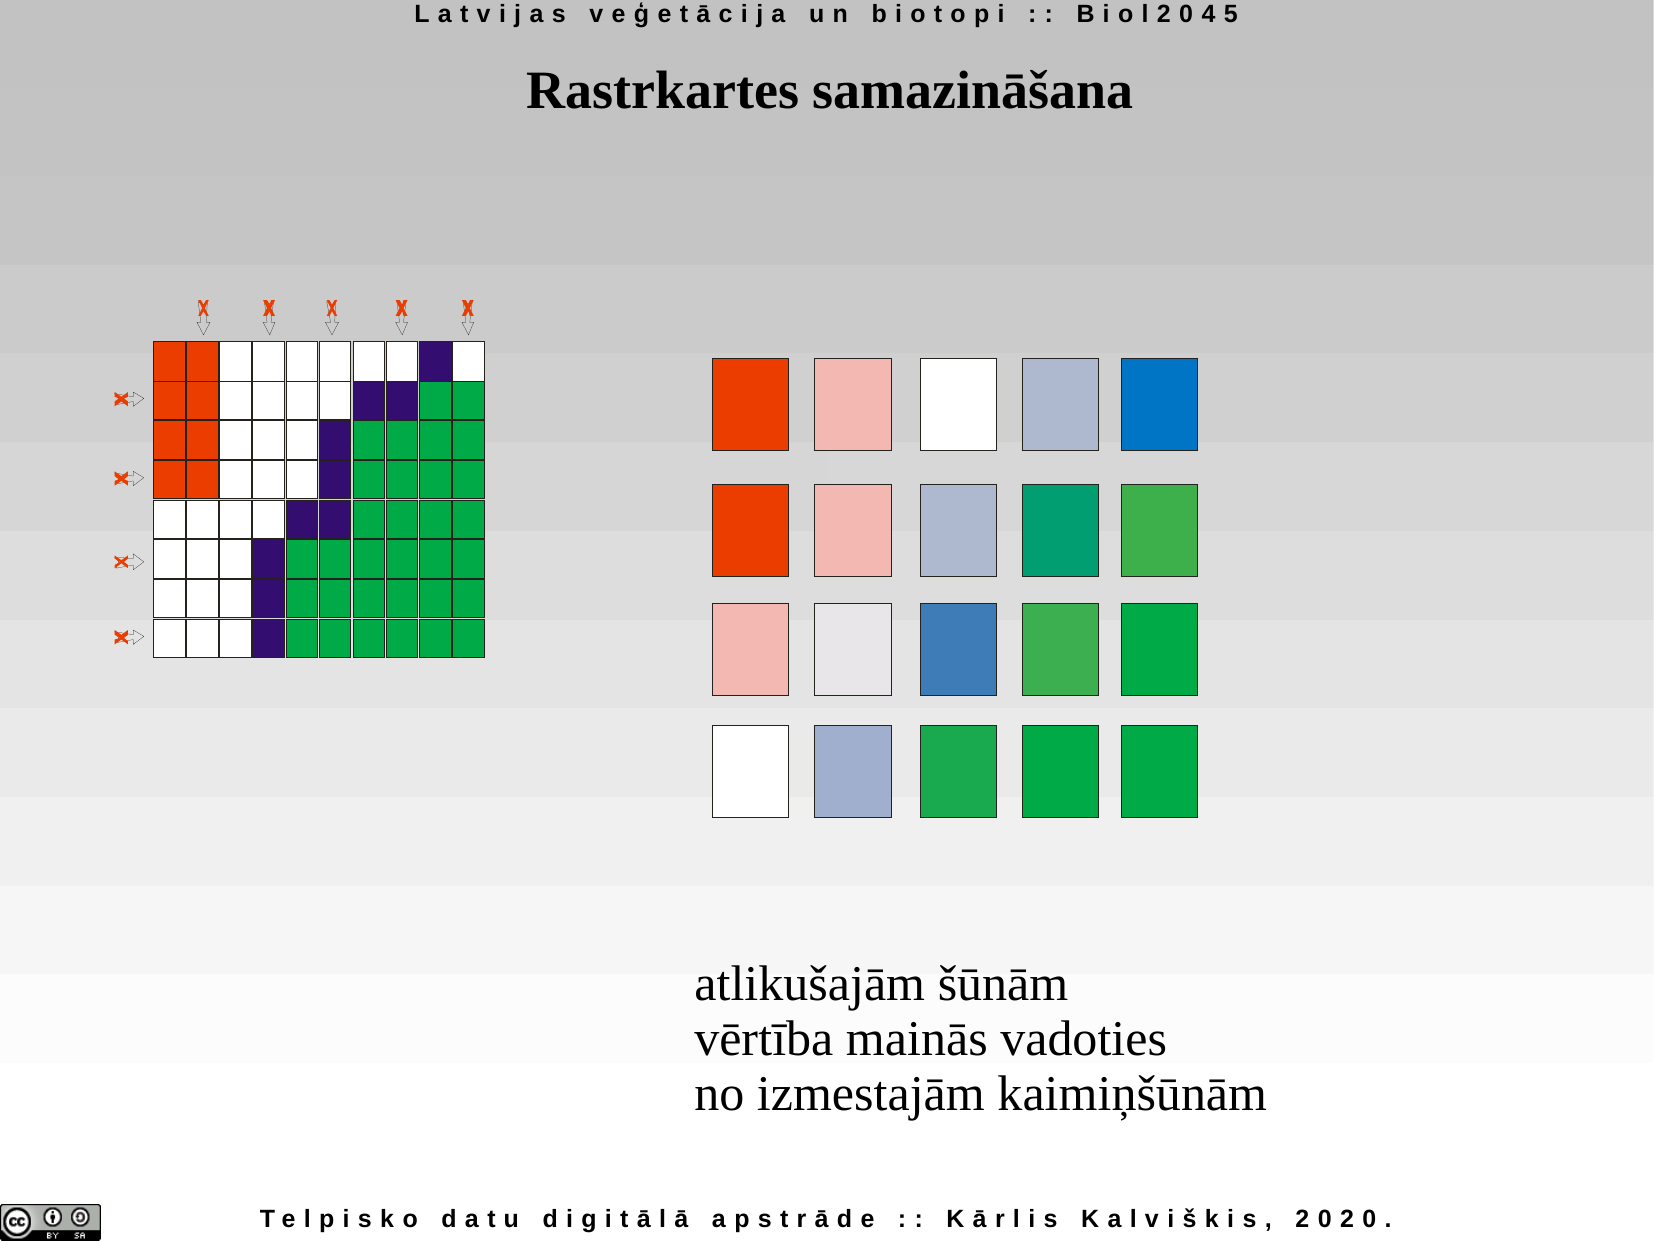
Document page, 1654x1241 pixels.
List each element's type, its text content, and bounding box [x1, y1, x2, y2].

picture [0, 0, 1654, 1241]
text_box atlikušajām šūnām vērtība mainās vadoties no izmestajām kaimiņšūnām [694, 940, 1268, 1122]
title Rastrkartes samazināšana [34, 61, 1626, 296]
